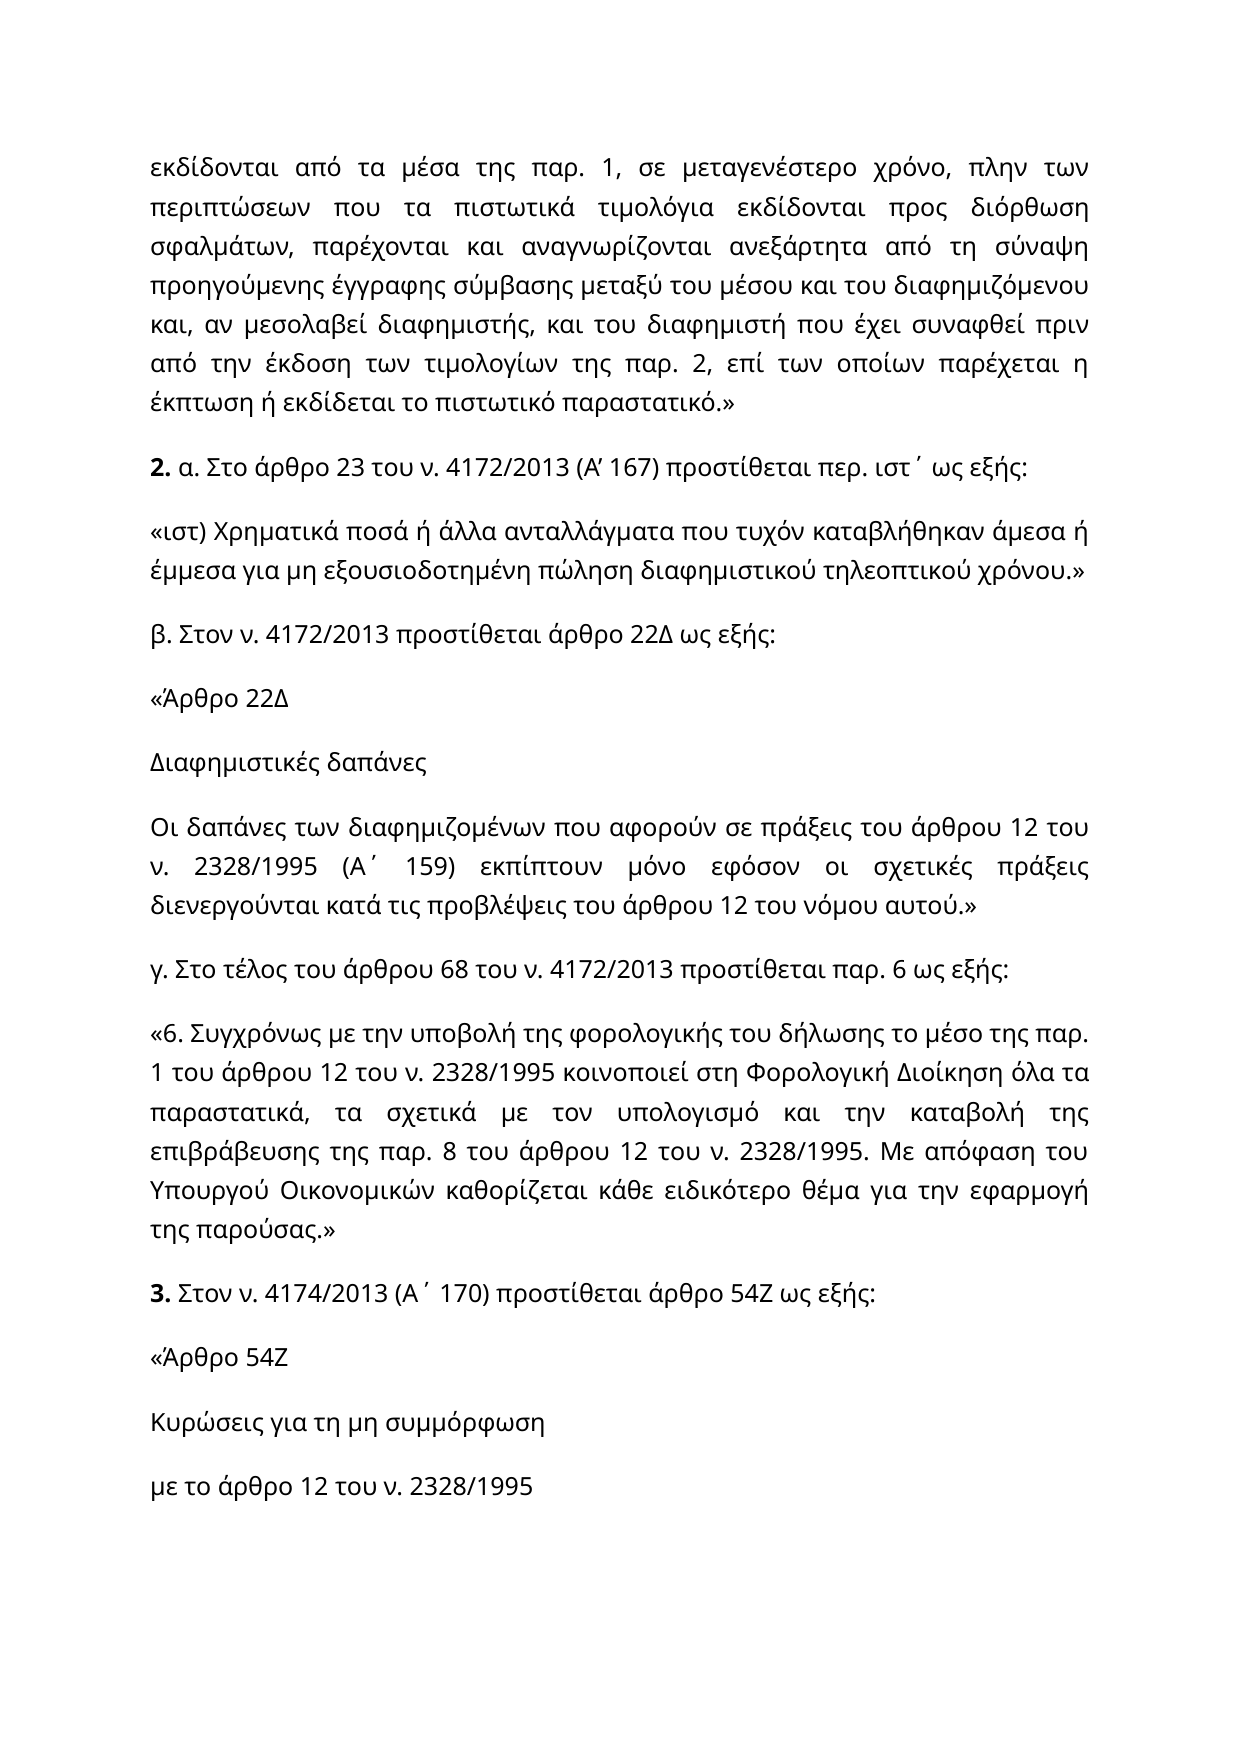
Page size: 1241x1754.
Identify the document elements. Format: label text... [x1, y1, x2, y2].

text «Άρθρο 22Δ [150, 681, 1090, 715]
text 2. α. Στο άρθρο 23 του ν. 4172/2013 (Α’ 167) προστίθεται περ. ιστ΄ ως εξής: [150, 449, 1090, 483]
text με το άρθρο 12 του ν. 2328/1995 [150, 1468, 1090, 1502]
text «6. Συγχρόνως με την υποβολή της φορολογικής του δήλωσης το μέσο της παρ. 1 του άρθρου 12 του ν. 2328/1995 κοινοποιεί στη Φορολογική Διοίκηση όλα τα παραστατικά, τα σχετικά με τον υπολογισμό και την καταβολή της επιβράβευσης της παρ. 8 του άρθρου 12 του ν. 2328/1995. Με απόφαση του Υπουργού Οικονομικών καθορίζεται κάθε ειδικότερο θέμα για την εφαρμογή της παρούσας.» [150, 1016, 1090, 1246]
text 3. Στον ν. 4174/2013 (Α΄ 170) προστίθεται άρθρο 54Ζ ως εξής: [150, 1276, 1090, 1310]
text εκδίδονται από τα μέσα της παρ. 1, σε μεταγενέστερο χρόνο, πλην των περιπτώσεων που τα πιστωτικά τιμολόγια εκδίδονται προς διόρθωση σφαλμάτων, παρέχονται και αναγνωρίζονται ανεξάρτητα από τη σύναψη προηγούμενης έγγραφης σύμβασης μεταξύ του μέσου και του διαφημιζόμενου και, αν μεσολαβεί διαφημιστής, και του διαφημιστή που έχει συναφθεί πριν από την έκδοση των τιμολογίων της παρ. 2, επί των οποίων παρέχεται η έκπτωση ή εκδίδεται το πιστωτικό παραστατικό.» [150, 150, 1090, 419]
text «Άρθρο 54Ζ [150, 1340, 1090, 1374]
text β. Στον ν. 4172/2013 προστίθεται άρθρο 22Δ ως εξής: [150, 617, 1090, 651]
text Κυρώσεις για τη μη συμμόρφωση [150, 1404, 1090, 1438]
text «ιστ) Χρηματικά ποσά ή άλλα ανταλλάγματα που τυχόν καταβλήθηκαν άμεσα ή έμμεσα για μη εξουσιοδοτημένη πώληση διαφημιστικού τηλεοπτικού χρόνου.» [150, 513, 1090, 587]
text Οι δαπάνες των διαφημιζομένων που αφορούν σε πράξεις του άρθρου 12 του ν. 2328/1995 (Α΄ 159) εκπίπτουν μόνο εφόσον οι σχετικές πράξεις διενεργούνται κατά τις προβλέψεις του άρθρου 12 του νόμου αυτού.» [150, 809, 1090, 922]
text Διαφημιστικές δαπάνες [150, 745, 1090, 779]
text γ. Στο τέλος του άρθρου 68 του ν. 4172/2013 προστίθεται παρ. 6 ως εξής: [150, 952, 1090, 986]
